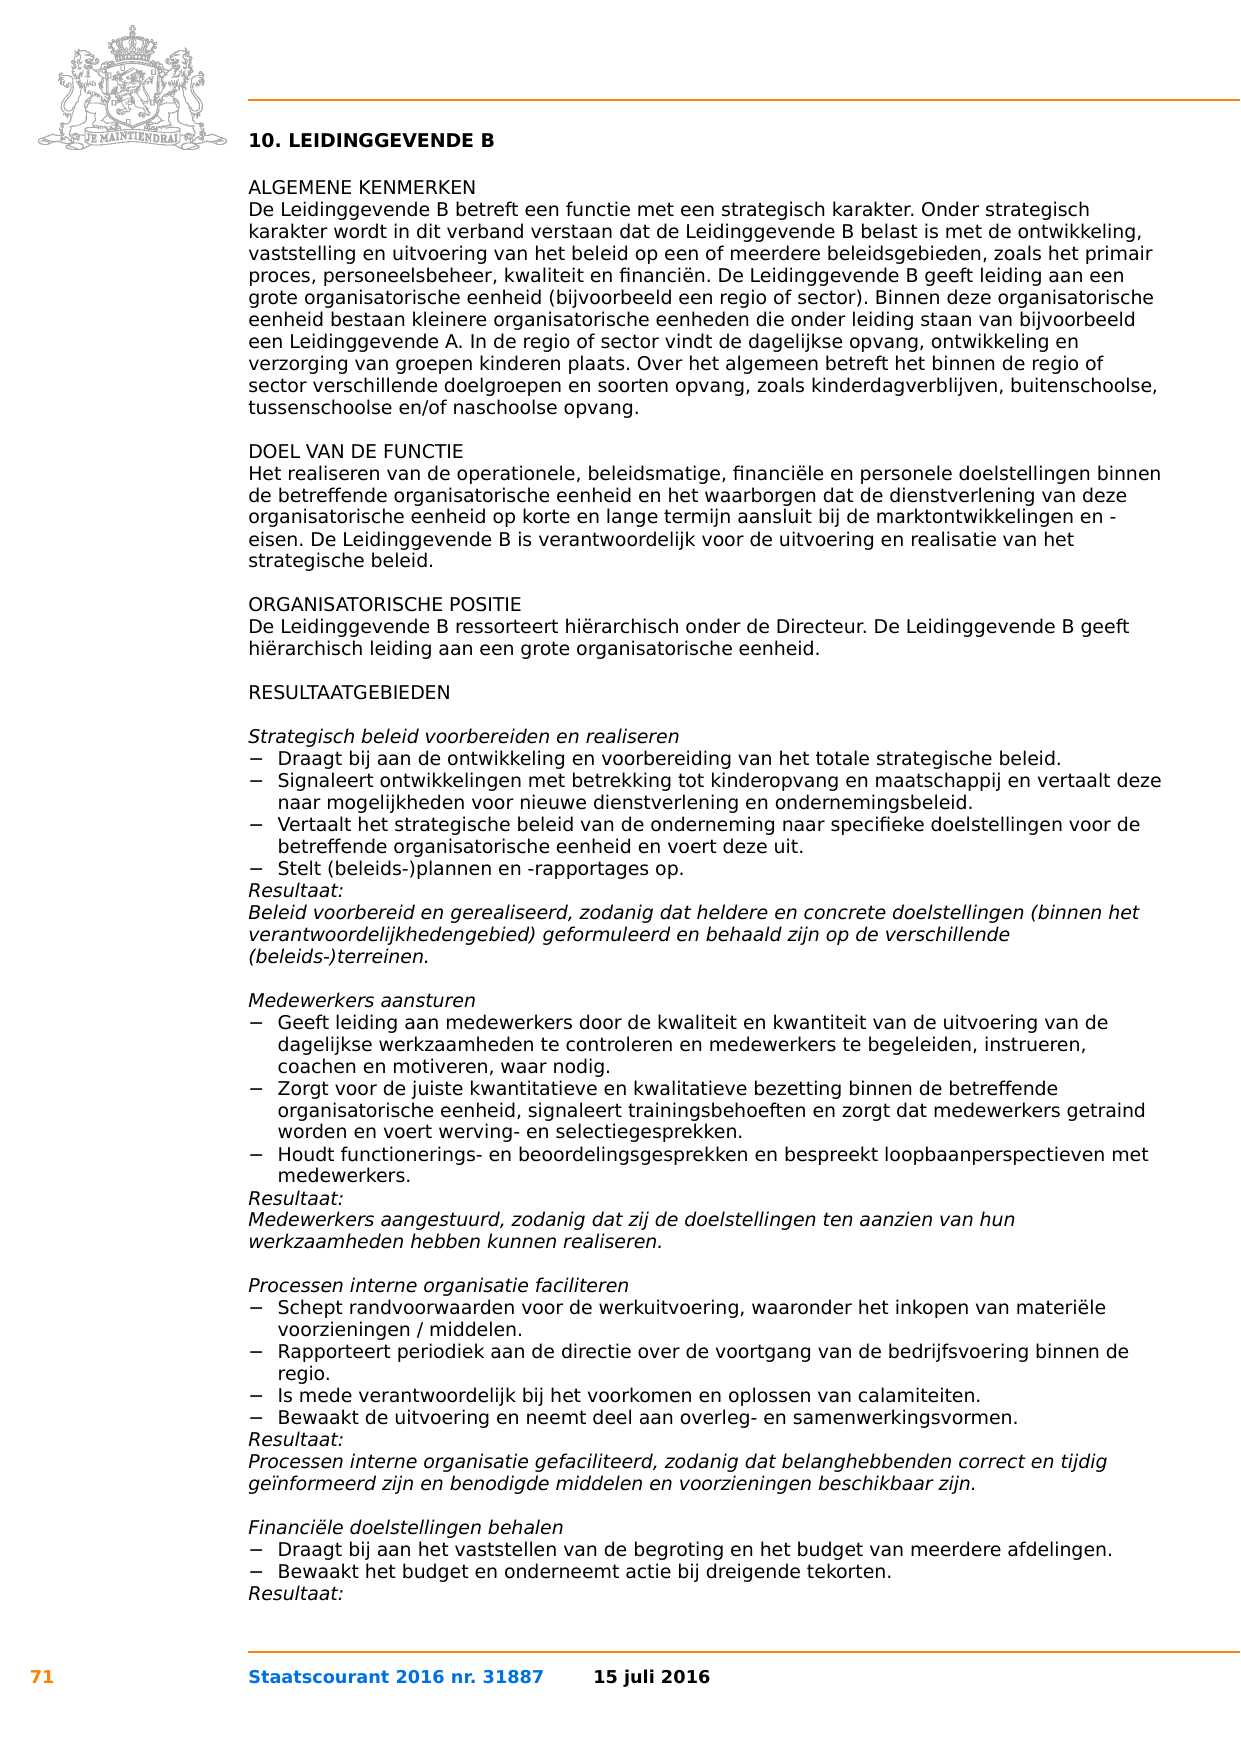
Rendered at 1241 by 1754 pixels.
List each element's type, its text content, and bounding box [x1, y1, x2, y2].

text − Draagt bij aan de ontwikkeling en voorbereiding van het totale strategische beleid. [248, 748, 1163, 770]
text − Bewaakt de uitvoering en neemt deel aan overleg- en samenwerkingsvormen. [248, 1407, 1163, 1429]
text Medewerkers aansturen [248, 989, 1163, 1012]
text ALGEMENE KENMERKEN [248, 177, 1163, 199]
text Resultaat: [248, 1429, 1163, 1451]
text Processen interne organisatie gefaciliteerd, zodanig dat belanghebbenden correct en tijdig geïnformeerd zijn en benodigde middelen en voorzieningen beschikbaar zijn. [248, 1451, 1163, 1495]
text Resultaat: [248, 880, 1163, 902]
text Beleid voorbereid en gerealiseerd, zodanig dat heldere en concrete doelstellingen (binnen het verantwoordelijkhedengebied) geformuleerd en behaald zijn op de verschillende (beleids-)terreinen. [248, 902, 1163, 968]
text − Geeft leiding aan medewerkers door de kwaliteit en kwantiteit van de uitvoering van de dagelijkse werkzaamheden te controleren en medewerkers te begeleiden, instrueren, coachen en motiveren, waar nodig. [248, 1012, 1163, 1077]
text ORGANISATORISCHE POSITIE [248, 594, 1163, 616]
text RESULTAATGEBIEDEN [248, 682, 1163, 704]
text De Leidinggevende B ressorteert hiërarchisch onder de Directeur. De Leidinggevende B geeft hiërarchisch leiding aan een grote organisatorische eenheid. [248, 616, 1163, 660]
text − Bewaakt het budget en onderneemt actie bij dreigende tekorten. [248, 1561, 1163, 1583]
text − Is mede verantwoordelijk bij het voorkomen en oplossen van calamiteiten. [248, 1385, 1163, 1407]
text − Draagt bij aan het vaststellen van de begroting en het budget van meerdere afdelingen. [248, 1539, 1163, 1561]
text De Leidinggevende B betreft een functie met een strategisch karakter. Onder strategisch karakter wordt in dit verband verstaan dat de Leidinggevende B belast is met de ontwikkeling, vaststelling en uitvoering van het beleid op een of meerdere beleidsgebieden, zoals het primair proces, personeelsbeheer, kwaliteit en financiën. De Leidinggevende B geeft leiding aan een grote organisatorische eenheid (bijvoorbeeld een regio of sector). Binnen deze organisatorische eenheid bestaan kleinere organisatorische eenheden die onder leiding staan van bijvoorbeeld een Leidinggevende A. In de regio of sector vindt de dagelijkse opvang, ontwikkeling en verzorging van groepen kinderen plaats. Over het algemeen betreft het binnen de regio of sector verschillende doelgroepen en soorten opvang, zoals kinderdagverblijven, buitenschoolse, tussenschoolse en/of naschoolse opvang. [248, 199, 1163, 419]
picture [38, 25, 227, 150]
text − Vertaalt het strategische beleid van de onderneming naar specifieke doelstellingen voor de betreffende organisatorische eenheid en voert deze uit. [248, 814, 1163, 858]
text − Signaleert ontwikkelingen met betrekking tot kinderopvang en maatschappij en vertaalt deze naar mogelijkheden voor nieuwe dienstverlening en ondernemingsbeleid. [248, 770, 1163, 814]
subtitle 10. LEIDINGGEVENDE B [248, 130, 1163, 152]
text − Schept randvoorwaarden voor de werkuitvoering, waaronder het inkopen van materiële voorzieningen / middelen. [248, 1297, 1163, 1341]
text − Zorgt voor de juiste kwantitatieve en kwalitatieve bezetting binnen de betreffende organisatorische eenheid, signaleert trainingsbehoeften en zorgt dat medewerkers getraind worden en voert werving- en selectiegesprekken. [248, 1077, 1163, 1143]
text Strategisch beleid voorbereiden en realiseren [248, 726, 1163, 748]
text Resultaat: [248, 1583, 1163, 1605]
text − Rapporteert periodiek aan de directie over de voortgang van de bedrijfsvoering binnen de regio. [248, 1341, 1163, 1385]
text Financiële doelstellingen behalen [248, 1517, 1163, 1539]
text − Stelt (beleids-)plannen en -rapportages op. [248, 858, 1163, 880]
text − Houdt functionerings- en beoordelingsgesprekken en bespreekt loopbaanperspectieven met medewerkers. [248, 1143, 1163, 1187]
text DOEL VAN DE FUNCTIE [248, 441, 1163, 462]
text Processen interne organisatie faciliteren [248, 1275, 1163, 1297]
text Resultaat: [248, 1187, 1163, 1209]
text Medewerkers aangestuurd, zodanig dat zij de doelstellingen ten aanzien van hun werkzaamheden hebben kunnen realiseren. [248, 1209, 1163, 1253]
text Het realiseren van de operationele, beleidsmatige, financiële en personele doelstellingen binnen de betreffende organisatorische eenheid en het waarborgen dat de dienstverlening van deze organisatorische eenheid op korte en lange termijn aansluit bij de marktontwikkelingen en -eisen. De Leidinggevende B is verantwoordelijk voor de uitvoering en realisatie van het strategische beleid. [248, 462, 1163, 572]
